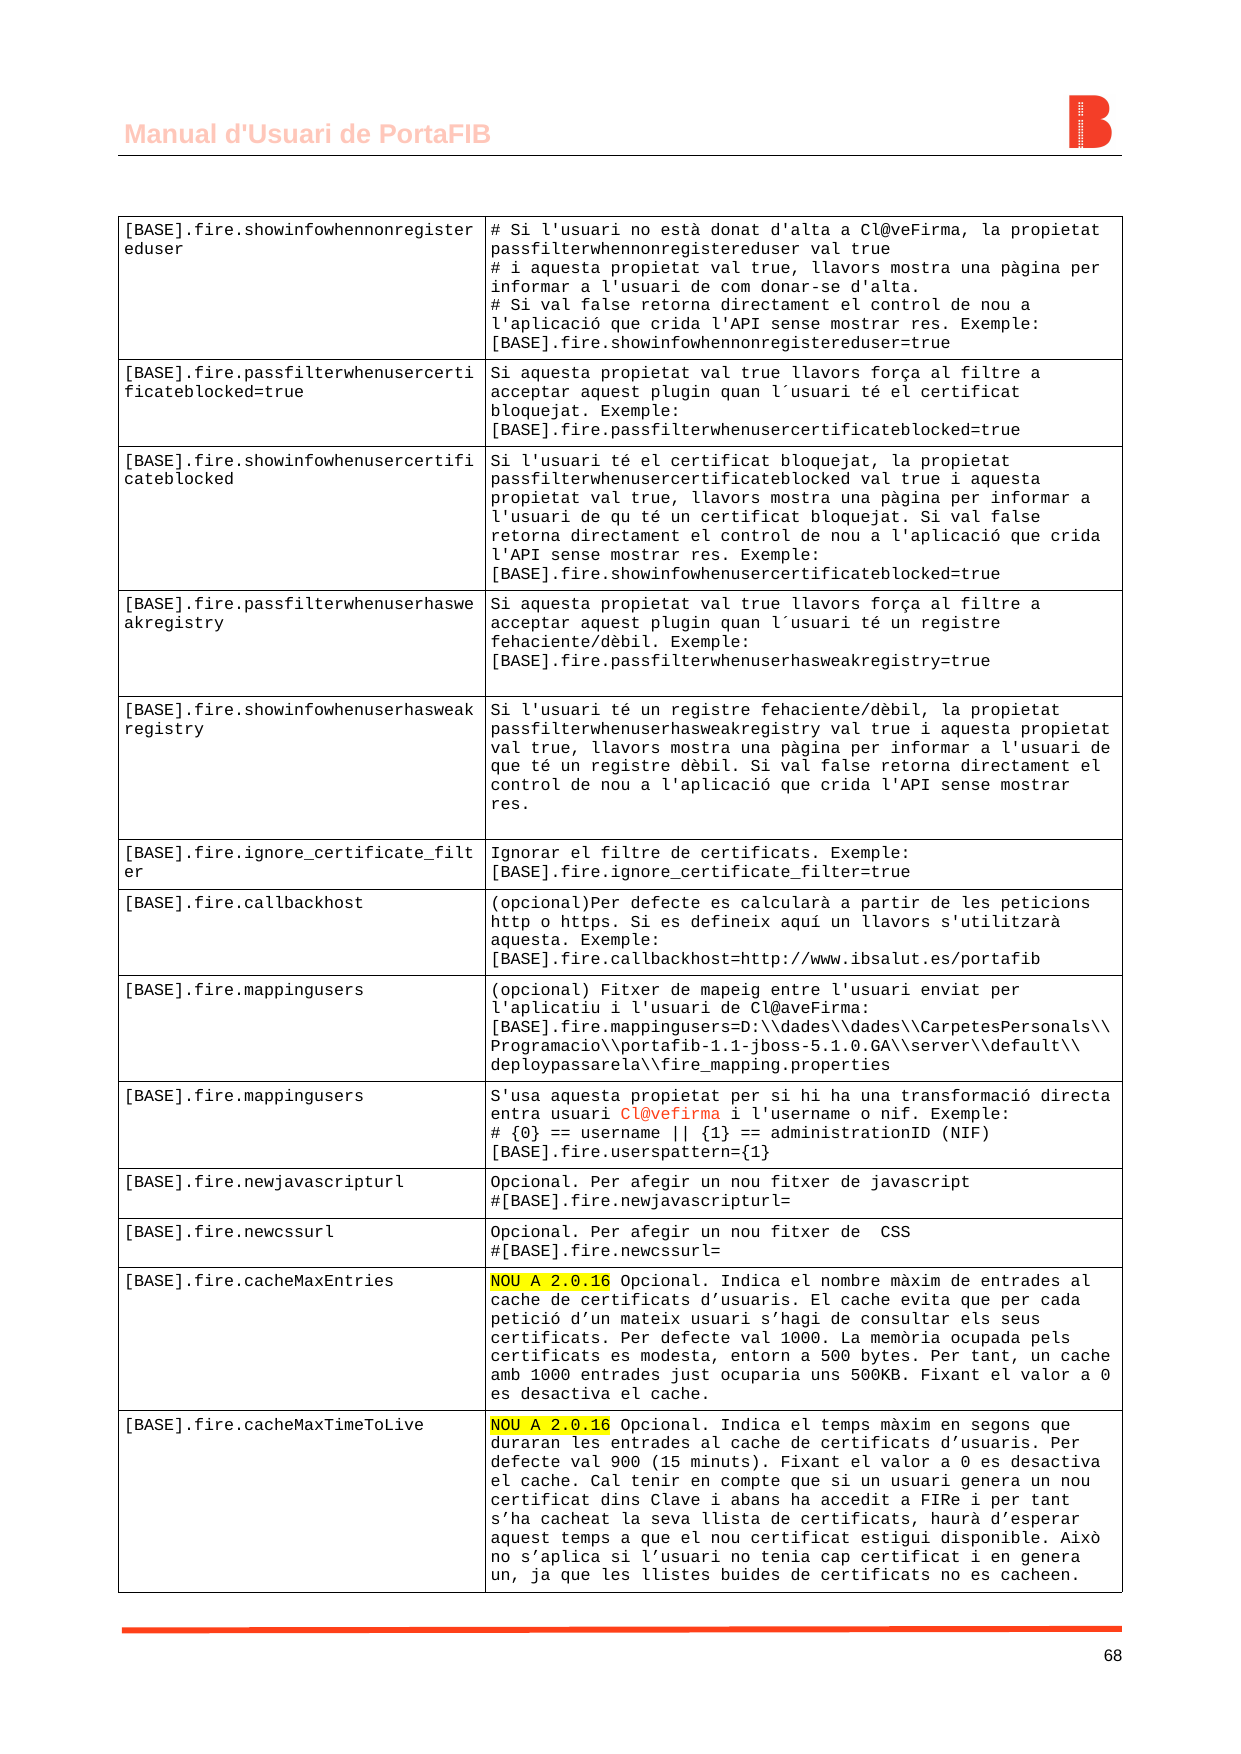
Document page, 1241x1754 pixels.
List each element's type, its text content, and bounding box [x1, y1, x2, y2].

table_cell [BASE].fire.callbackhost [119, 890, 485, 975]
table_cell Si aquesta propietat val true llavors força al filtre a acceptar aquest plugin quan l´usuari té un registre fehaciente/dèbil. Exemple: [BASE].fire.passfilterwhenuserhasweakregistry=true [486, 591, 1122, 696]
table_cell Ignorar el filtre de certificats. Exemple: [BASE].fire.ignore_certificate_filter=true [486, 840, 1122, 888]
table_cell [BASE].fire.newcssurl [119, 1219, 485, 1267]
table_cell [BASE].fire.passfilterwhenuserhasweakregistry [119, 591, 485, 696]
table_cell (opcional) Fitxer de mapeig entre l'usuari enviat per l'aplicatiu i l'usuari de Cl@aveFirma: [BASE].fire.mappingusers=D:\\dades\\dades\\CarpetesPersonals\\Programacio\\portafib-1.1-jboss-5.1.0.GA\\server\\default\\deploypassarela\\fire_mapping.properties [486, 976, 1122, 1081]
table_cell Opcional. Per afegir un nou fitxer de javascript #[BASE].fire.newjavascripturl= [486, 1169, 1122, 1217]
table_cell [BASE].fire.ignore_certificate_filter [119, 840, 485, 888]
table_cell NOU A 2.0.16 Opcional. Indica el nombre màxim de entrades al cache de certificats d’usuaris. El cache evita que per cada petició d’un mateix usuari s’hagi de consultar els seus certificats. Per defecte val 1000. La memòria ocupada pels certificats es modesta, entorn a 500 bytes. Per tant, un cache amb 1000 entrades just ocuparia uns 500KB. Fixant el valor a 0 es desactiva el cache. [486, 1268, 1122, 1410]
picture [1063, 94, 1117, 150]
table_cell [BASE].fire.cacheMaxEntries [119, 1268, 485, 1410]
table_cell [BASE].fire.showinfowhennonregistereduser [119, 217, 485, 359]
table_cell [BASE].fire.newjavascripturl [119, 1169, 485, 1217]
table_cell Opcional. Per afegir un nou fitxer de CSS #[BASE].fire.newcssurl= [486, 1219, 1122, 1267]
table_cell (opcional)Per defecte es calcularà a partir de les peticions http o https. Si es defineix aquí un llavors s'utilitzarà aquesta. Exemple: [BASE].fire.callbackhost=http://www.ibsalut.es/portafib [486, 890, 1122, 975]
table_cell Si aquesta propietat val true llavors força al filtre a acceptar aquest plugin quan l´usuari té el certificat bloquejat. Exemple: [BASE].fire.passfilterwhenusercertificateblocked=true [486, 360, 1122, 446]
table_cell [BASE].fire.passfilterwhenusercertificateblocked=true [119, 360, 485, 446]
table_cell NOU A 2.0.16 Opcional. Indica el temps màxim en segons que duraran les entrades al cache de certificats d’usuaris. Per defecte val 900 (15 minuts). Fixant el valor a 0 es desactiva el cache. Cal tenir en compte que si un usuari genera un nou certificat dins Clave i abans ha accedit a FIRe i per tant s’ha cacheat la seva llista de certificats, haurà d’esperar aquest temps a que el nou certificat estigui disponible. Això no s’aplica si l’usuari no tenia cap certificat i en genera un, ja que les llistes buides de certificats no es cacheen. [486, 1411, 1122, 1592]
table_cell # Si l'usuari no està donat d'alta a Cl@veFirma, la propietat passfilterwhennonregistereduser val true # i aquesta propietat val true, llavors mostra una pàgina per informar a l'usuari de com donar-se d'alta. # Si val false retorna directament el control de nou a l'aplicació que crida l'API sense mostrar res. Exemple: [BASE].fire.showinfowhennonregistereduser=true [486, 217, 1122, 359]
table_cell Si l'usuari té un registre fehaciente/dèbil, la propietat passfilterwhenuserhasweakregistry val true i aquesta propietat val true, llavors mostra una pàgina per informar a l'usuari de que té un registre dèbil. Si val false retorna directament el control de nou a l'aplicació que crida l'API sense mostrar res. [486, 697, 1122, 839]
table_cell [BASE].fire.cacheMaxTimeToLive [119, 1411, 485, 1592]
table_cell [BASE].fire.mappingusers [119, 1082, 485, 1168]
table_cell S'usa aquesta propietat per si hi ha una transformació directa entra usuari Cl@vefirma i l'username o nif. Exemple: # {0} == username || {1} == administrationID (NIF) [BASE].fire.userspattern={1} [486, 1082, 1122, 1168]
table_cell [BASE].fire.showinfowhenusercertificateblocked [119, 447, 485, 590]
table_cell [BASE].fire.showinfowhenuserhasweakregistry [119, 697, 485, 839]
table_cell Si l'usuari té el certificat bloquejat, la propietat passfilterwhenusercertificateblocked val true i aquesta propietat val true, llavors mostra una pàgina per informar a l'usuari de qu té un certificat bloquejat. Si val false retorna directament el control de nou a l'aplicació que crida l'API sense mostrar res. Exemple: [BASE].fire.showinfowhenusercertificateblocked=true [486, 447, 1122, 590]
table_cell [BASE].fire.mappingusers [119, 976, 485, 1081]
